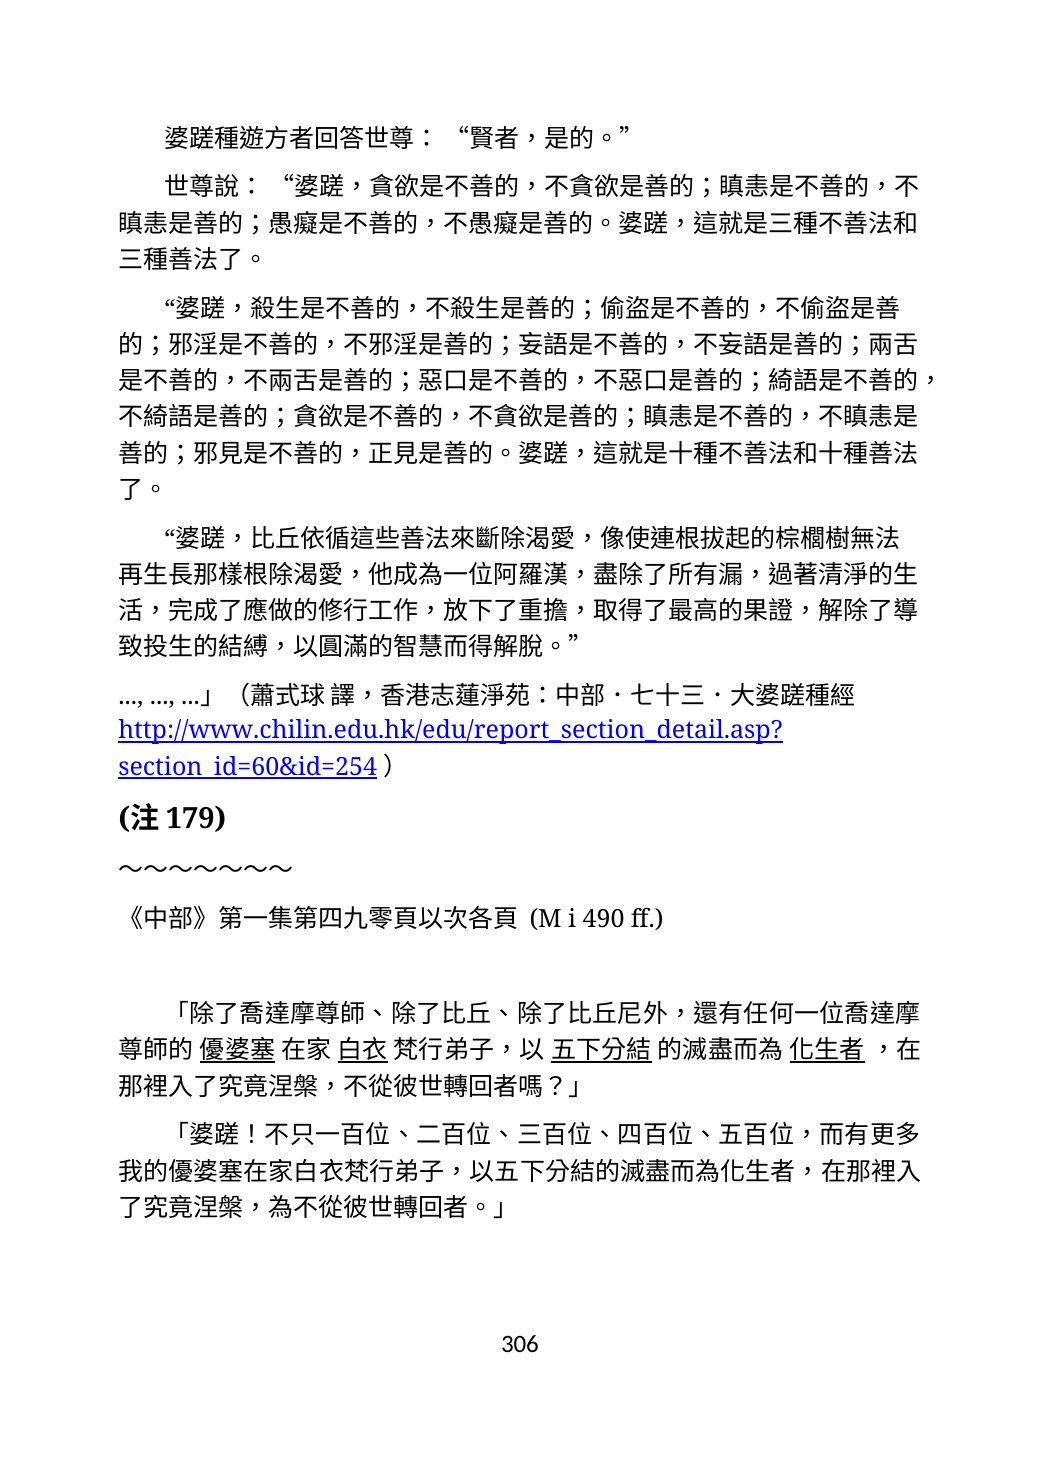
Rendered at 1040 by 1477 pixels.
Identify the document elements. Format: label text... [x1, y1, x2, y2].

text 「婆蹉！不只一百位、二百位、三百位、四百位、五百位，而有更多我的優婆塞在家白衣梵行弟子，以五下分結的滅盡而為化生者，在那裡入了究竟涅槃，為不從彼世轉回者。」 [118, 1115, 921, 1224]
text 婆蹉種遊方者回答世尊： “賢者，是的。” [118, 118, 921, 154]
text 「除了喬達摩尊師、除了比丘、除了比丘尼外，還有任何一位喬達摩尊師的 優婆塞 在家 白衣 梵行弟子，以 五下分結 的滅盡而為 化生者 ，在那裡入了究竟涅槃，不從彼世轉回者嗎？」 [118, 994, 921, 1102]
text (注 179) [118, 795, 921, 837]
text ～～～～～～～ [118, 849, 921, 886]
text “婆蹉，比丘依循這些善法來斷除渴愛，像使連根拔起的棕櫚樹無法再生長那樣根除渴愛，他成為一位阿羅漢，盡除了所有漏，過著清淨的生活，完成了應做的修行工作，放下了重擔，取得了最高的果證，解除了導致投生的結縛，以圓滿的智慧而得解脫。” [118, 518, 921, 663]
text 《中部》第一集第四九零頁以次各頁 (M i 490 ff.) [118, 898, 921, 934]
text “婆蹉，殺生是不善的，不殺生是善的；偷盜是不善的，不偷盜是善的；邪淫是不善的，不邪淫是善的；妄語是不善的，不妄語是善的；兩舌是不善的，不兩舌是善的；惡口是不善的，不惡口是善的；綺語是不善的，不綺語是善的；貪欲是不善的，不貪欲是善的；瞋恚是不善的，不瞋恚是善的；邪見是不善的，正見是善的。婆蹉，這就是十種不善法和十種善法了。 [118, 288, 921, 506]
text ..., ..., ...」（蕭式球 譯，香港志蓮淨苑：中部．七十三．大婆蹉種經 http://www.chilin.edu.hk/edu/report_section_detail.asp?section_id=60&id=254 ） [118, 676, 921, 782]
text 世尊說： “婆蹉，貪欲是不善的，不貪欲是善的；瞋恚是不善的，不瞋恚是善的；愚癡是不善的，不愚癡是善的。婆蹉，這就是三種不善法和三種善法了。 [118, 167, 921, 276]
